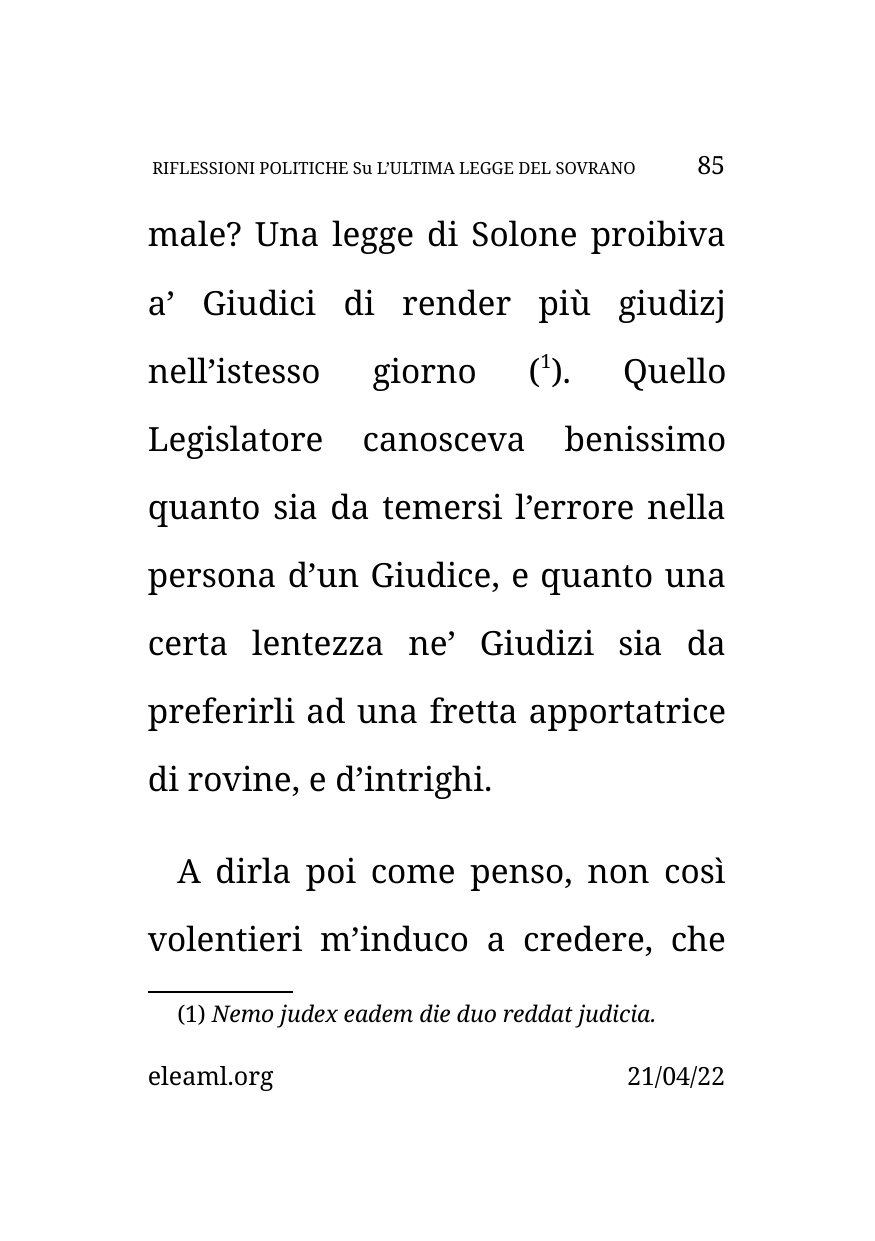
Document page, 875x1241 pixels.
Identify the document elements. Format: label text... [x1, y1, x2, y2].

text male? Una legge di Solone proibiva a’ Giudici di render più giudizj nell’istesso giorno (). Quello Legislatore canosceva benissimo quanto sia da temersi l’errore nella persona d’un Giudice, e quanto una certa lentezza ne’ Giudizi sia da preferirli ad una fretta apportatrice di rovine, e d’intrighi. [148, 211, 726, 802]
text A dirla poi come penso, non così volentieri m’induco a credere, che [148, 848, 726, 961]
text Nemo judex eadem die duo reddat judicia. [148, 998, 726, 1029]
